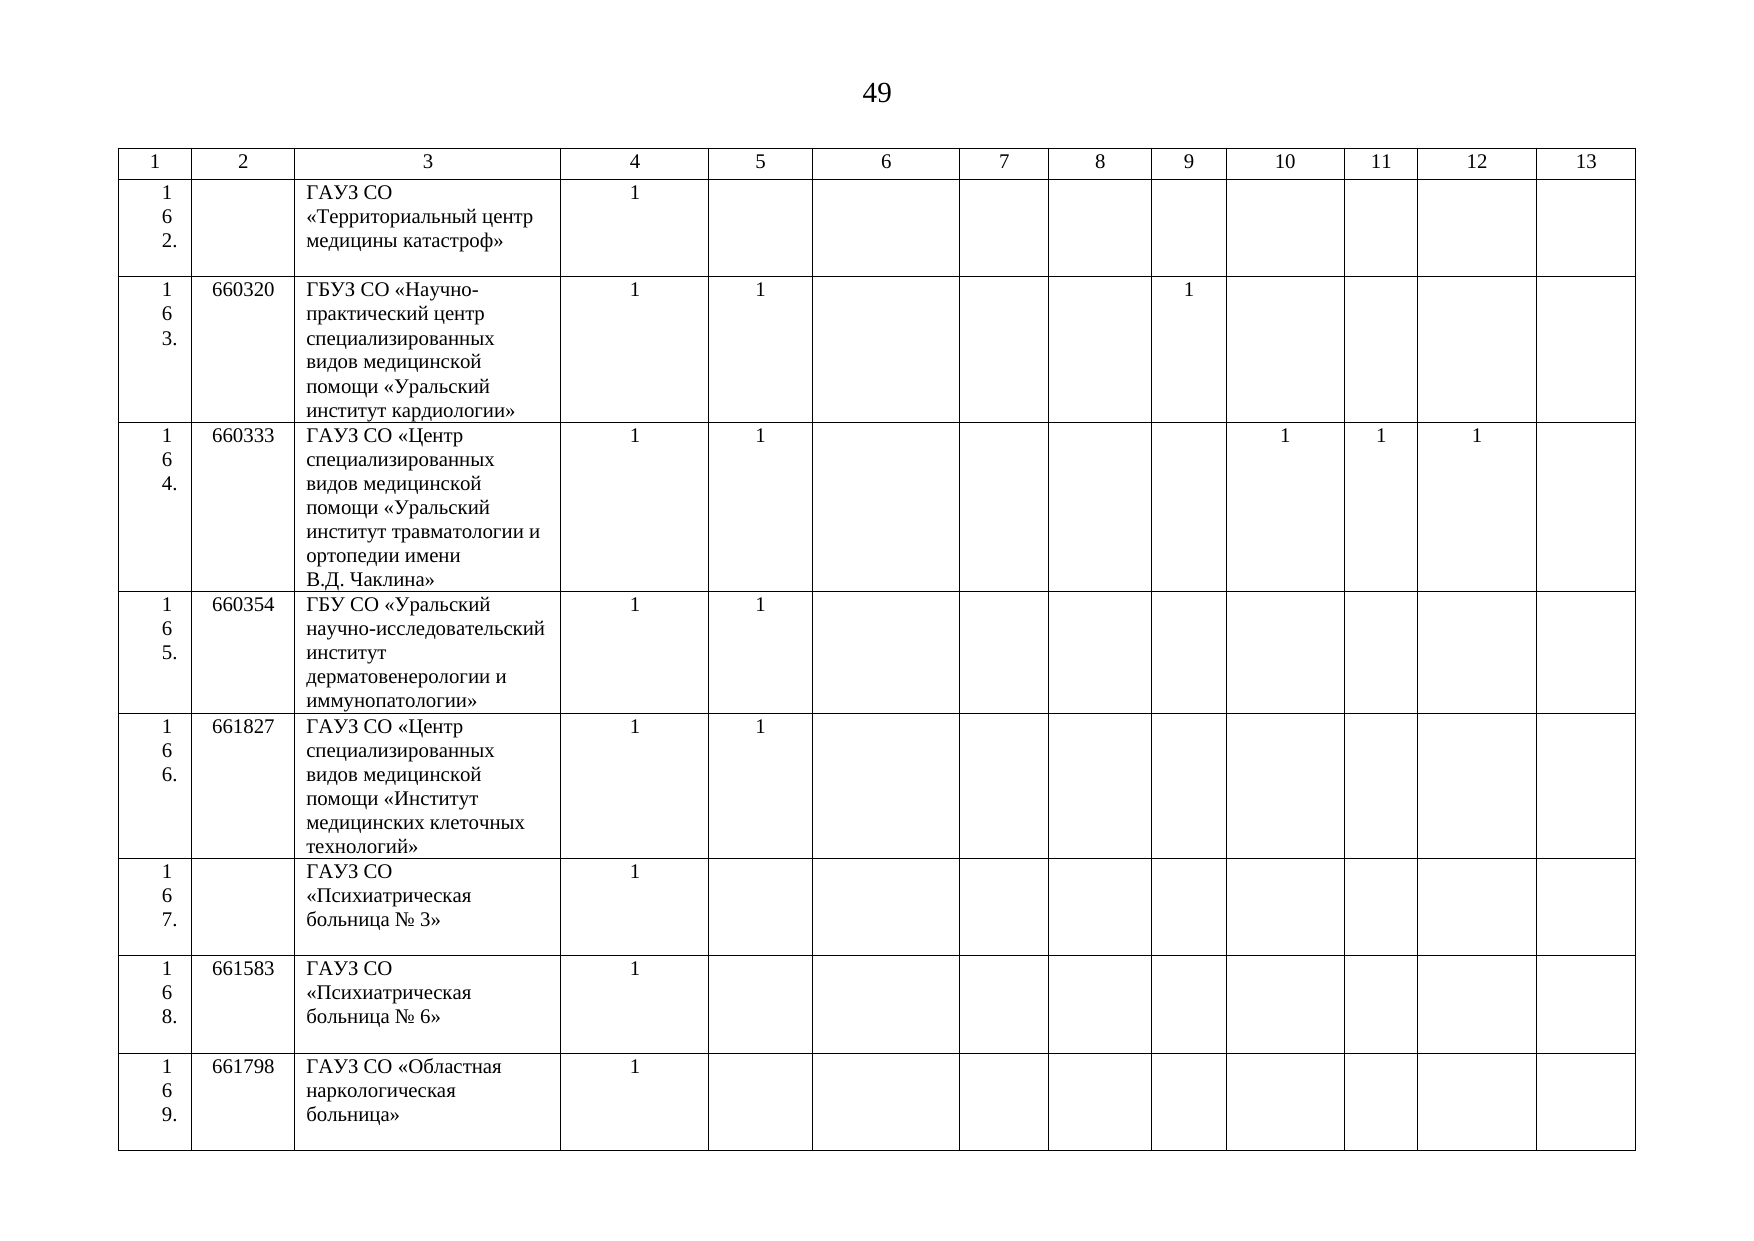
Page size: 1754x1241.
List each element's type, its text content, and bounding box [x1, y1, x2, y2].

table_cell [119, 1054, 191, 1150]
table_cell [960, 592, 1048, 712]
table_cell [1345, 277, 1417, 422]
table_cell [813, 277, 959, 422]
table_cell [1049, 592, 1151, 712]
table_cell [119, 859, 191, 955]
table_cell 1 [1227, 423, 1344, 591]
table_cell [1152, 956, 1226, 1052]
table_cell [960, 1054, 1048, 1150]
table_cell [1345, 1054, 1417, 1150]
table_cell [813, 956, 959, 1052]
table_cell [1537, 956, 1635, 1052]
table_cell [960, 956, 1048, 1052]
table_cell [1152, 592, 1226, 712]
table_cell [1537, 592, 1635, 712]
table_cell [1227, 592, 1344, 712]
table_cell [1227, 956, 1344, 1052]
table_cell ГБУЗ СО «Научно-практический центр специализированных видов медицинской помощи «Уральский институт кардиологии» [295, 277, 560, 422]
table_cell [1152, 423, 1226, 591]
table_cell 1 [709, 714, 812, 858]
table_cell [813, 592, 959, 712]
table_header 4 [561, 149, 708, 179]
table_cell 1 [1152, 277, 1226, 422]
table_cell 1 [709, 423, 812, 591]
table_cell [1152, 1054, 1226, 1150]
table_cell [192, 180, 294, 276]
table_cell [813, 859, 959, 955]
table_cell [1537, 180, 1635, 276]
table_cell [1418, 592, 1536, 712]
table_cell [1345, 592, 1417, 712]
table_cell [1537, 714, 1635, 858]
table_cell [1537, 859, 1635, 955]
table_cell 660333 [192, 423, 294, 591]
table_cell 1 [561, 592, 708, 712]
table_cell [709, 956, 812, 1052]
table_cell 1 [709, 592, 812, 712]
table_cell [1049, 714, 1151, 858]
table_cell 1 [561, 714, 708, 858]
table_cell [813, 180, 959, 276]
table_cell 1 [1345, 423, 1417, 591]
table_cell [1152, 180, 1226, 276]
table_cell 1 [561, 277, 708, 422]
table_cell [1227, 714, 1344, 858]
table_cell 1 [561, 180, 708, 276]
table_cell [1345, 180, 1417, 276]
table_cell ГАУЗ СО «Центр специализированных видов медицинской помощи «Уральский институт травматологии и ортопедии имени В.Д. Чаклина» [295, 423, 560, 591]
table_cell 1 [561, 1054, 708, 1150]
table_cell [1152, 714, 1226, 858]
table_header 2 [192, 149, 294, 179]
table_cell 661827 [192, 714, 294, 858]
table_cell [1345, 956, 1417, 1052]
table_cell 1 [1418, 423, 1536, 591]
table_cell ГАУЗ СО «Психиатрическая больница № 6» [295, 956, 560, 1052]
table_cell 1 [561, 423, 708, 591]
table_cell [960, 714, 1048, 858]
table_cell [1537, 1054, 1635, 1150]
table_cell [1418, 1054, 1536, 1150]
table_cell 660320 [192, 277, 294, 422]
table_cell [709, 180, 812, 276]
table_cell 1 [561, 859, 708, 955]
table_cell [1537, 423, 1635, 591]
table_cell [119, 714, 191, 858]
table_cell [813, 1054, 959, 1150]
table_cell [1227, 180, 1344, 276]
table_cell [119, 423, 191, 591]
table_cell [1049, 277, 1151, 422]
table_cell 661583 [192, 956, 294, 1052]
table_cell [1418, 956, 1536, 1052]
table_cell [1418, 180, 1536, 276]
table_cell [1227, 859, 1344, 955]
table_cell [813, 423, 959, 591]
table_cell [1049, 180, 1151, 276]
table_cell [960, 277, 1048, 422]
table_cell [1345, 714, 1417, 858]
table_cell [1152, 859, 1226, 955]
table_cell [1537, 277, 1635, 422]
table_cell [960, 180, 1048, 276]
table_cell [1049, 859, 1151, 955]
table_cell [1049, 956, 1151, 1052]
table_cell 1 [709, 277, 812, 422]
table_cell ГАУЗ СО «Центр специализированных видов медицинской помощи «Институт медицинских клеточных технологий» [295, 714, 560, 858]
table_cell [192, 859, 294, 955]
table_header 5 [709, 149, 812, 179]
table_cell [1049, 423, 1151, 591]
table_cell [119, 956, 191, 1052]
table_header 8 [1049, 149, 1151, 179]
table_header 3 [295, 149, 560, 179]
table_cell [119, 277, 191, 422]
table_header 13 [1537, 149, 1635, 179]
table_cell [119, 180, 191, 276]
table_cell ГАУЗ СО «Территориальный центр медицины катастроф» [295, 180, 560, 276]
table_cell [1418, 277, 1536, 422]
table_cell [960, 423, 1048, 591]
table_cell [1227, 277, 1344, 422]
table_cell ГБУ СО «Уральский научно-исследовательский институт дерматовенерологии и иммунопатологии» [295, 592, 560, 712]
table_header 9 [1152, 149, 1226, 179]
table_cell [1345, 859, 1417, 955]
table_cell [1049, 1054, 1151, 1150]
table_header 1 [119, 149, 191, 179]
table_header 6 [813, 149, 959, 179]
table_header 10 [1227, 149, 1344, 179]
table_header 7 [960, 149, 1048, 179]
table_cell 661798 [192, 1054, 294, 1150]
table_cell ГАУЗ СО «Областная наркологическая больница» [295, 1054, 560, 1150]
table_cell [1418, 714, 1536, 858]
table_cell [119, 592, 191, 712]
table_header 11 [1345, 149, 1417, 179]
table_cell 1 [561, 956, 708, 1052]
table_cell [813, 714, 959, 858]
table_cell [1227, 1054, 1344, 1150]
table_cell [1418, 859, 1536, 955]
table_cell [960, 859, 1048, 955]
table_cell 660354 [192, 592, 294, 712]
table_cell ГАУЗ СО «Психиатрическая больница № 3» [295, 859, 560, 955]
table_cell [709, 1054, 812, 1150]
table_header 12 [1418, 149, 1536, 179]
table_cell [709, 859, 812, 955]
